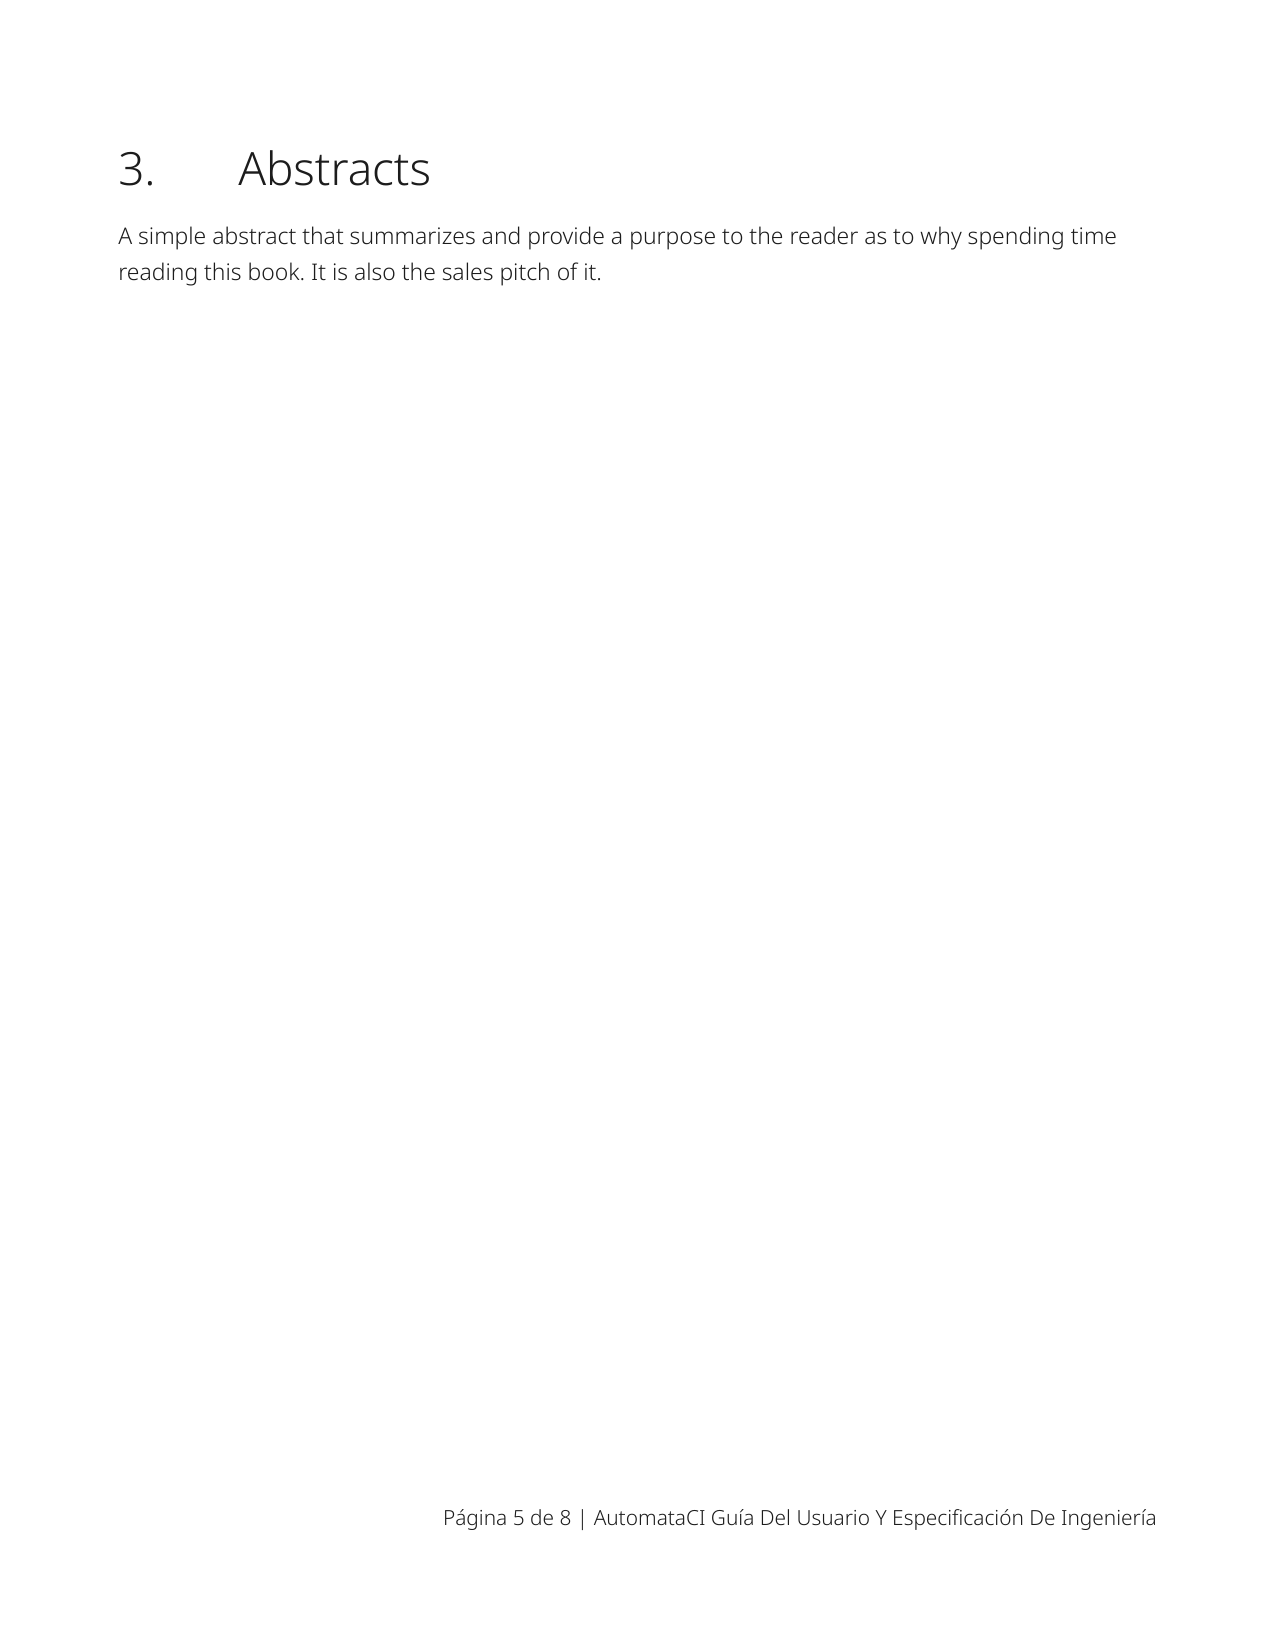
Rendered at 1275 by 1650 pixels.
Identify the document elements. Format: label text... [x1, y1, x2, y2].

subtitle Abstracts [118, 136, 1157, 198]
text A simple abstract that summarizes and provide a purpose to the reader as to why spending time reading this book. It is also the sales pitch of it. [118, 220, 1157, 287]
